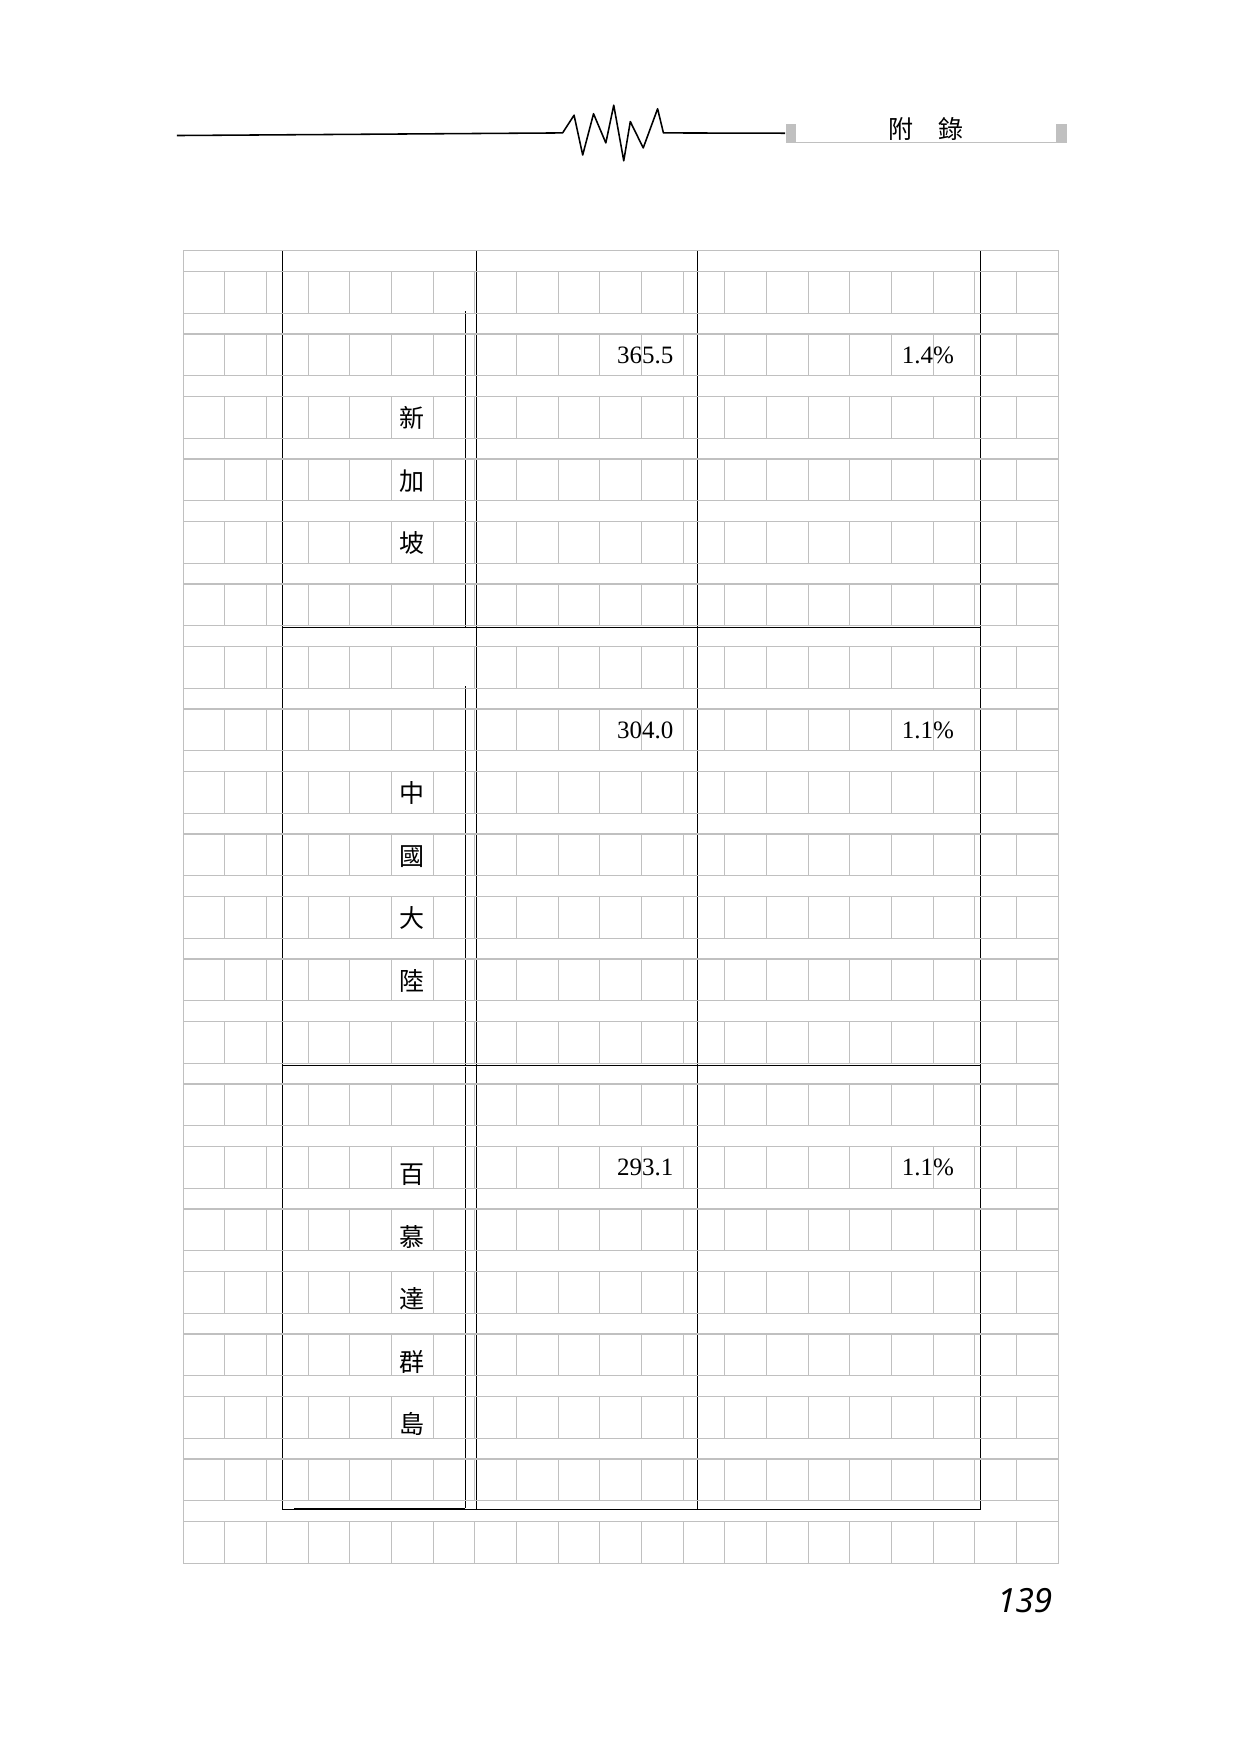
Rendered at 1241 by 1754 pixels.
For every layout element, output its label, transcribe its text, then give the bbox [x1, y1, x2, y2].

table_cell 365.5 [684, 522, 697, 563]
table_cell 304.0 [684, 772, 697, 813]
table_cell 293.1 [559, 1335, 599, 1375]
table_cell 1.4% [892, 272, 933, 313]
table_cell [466, 1189, 476, 1208]
table_cell 293.1 [642, 1460, 683, 1500]
table_cell 293.1 [642, 1085, 683, 1125]
table_cell [283, 1314, 465, 1333]
table_cell 1.1% [698, 939, 980, 958]
table_cell 1.1% [809, 897, 849, 938]
table_cell 293.1 [684, 1397, 697, 1438]
table_cell [309, 1147, 349, 1188]
table_cell 365.5 [559, 585, 599, 625]
table_cell 國 [392, 835, 433, 875]
table_cell 1.4% [975, 397, 980, 438]
table_cell 1.4% [975, 585, 980, 625]
table_cell 1.1% [809, 1085, 849, 1125]
table_cell 304.0 [559, 710, 599, 750]
table_cell [434, 335, 465, 375]
table_cell 1.1% [698, 835, 724, 875]
table_cell 304.0 [477, 689, 697, 708]
table_cell [350, 772, 391, 813]
table_cell 365.5 [600, 272, 641, 313]
table_cell 1.1% [809, 1272, 849, 1313]
table_cell [350, 522, 391, 563]
table_cell [350, 585, 391, 625]
table_cell [283, 897, 308, 938]
table_cell 1.1% [934, 960, 974, 1000]
table_cell [350, 272, 391, 313]
table_cell 1.1% [809, 772, 849, 813]
table_cell [466, 314, 476, 333]
table_cell 1.1% [850, 960, 891, 1000]
table_cell 365.5 [517, 585, 558, 625]
table_cell 1.4% [809, 272, 849, 313]
table_cell [309, 1272, 349, 1313]
table_cell 1.1% [698, 1085, 724, 1125]
table_cell 1.4% [850, 272, 891, 313]
table_cell [392, 1022, 433, 1063]
table_cell 1.1% [698, 1397, 724, 1438]
table_cell 1.1% [767, 647, 808, 688]
table_cell [309, 585, 349, 625]
table_cell 304.0 [559, 647, 599, 688]
table_cell 365.5 [684, 460, 697, 500]
table_cell [283, 814, 465, 833]
table_cell 365.5 [642, 272, 683, 313]
table_cell [466, 751, 476, 771]
table_cell 304.0 [559, 960, 599, 1000]
table_cell 1.4% [767, 585, 808, 625]
table_cell [350, 1272, 391, 1313]
table_cell 293.1 [559, 1272, 599, 1313]
table_cell 293.1 [477, 1189, 697, 1208]
table_cell [309, 522, 349, 563]
table_cell [434, 960, 465, 1000]
table_cell [283, 689, 465, 708]
table_cell 293.1 [559, 1147, 599, 1188]
table_cell [466, 689, 476, 708]
table_cell [283, 710, 308, 750]
table_cell [434, 647, 474, 688]
table_cell 365.5 [477, 439, 697, 458]
table_cell 293.1 [600, 1460, 641, 1500]
table_cell 1.1% [934, 1460, 974, 1500]
table_cell 293.1 [559, 1085, 599, 1125]
table_cell 304.0 [477, 772, 516, 813]
table_cell 1.4% [850, 397, 891, 438]
table_cell 293.1 [684, 1335, 697, 1375]
table_cell 慕 [392, 1210, 433, 1250]
table_cell [309, 710, 349, 750]
table_cell 1.1% [767, 1085, 808, 1125]
table_cell [350, 647, 391, 688]
table_cell [283, 1335, 308, 1375]
table_cell 1.1% [892, 897, 933, 938]
table_cell 1.1% [975, 772, 980, 813]
table_cell [309, 772, 349, 813]
table_cell 1.1% [698, 1251, 980, 1271]
table_cell [466, 1085, 474, 1125]
table_cell 365.5 [600, 397, 641, 438]
table_cell 365.5 [642, 397, 683, 438]
table_cell [350, 335, 391, 375]
table_cell 304.0 [477, 835, 516, 875]
table_cell [309, 1335, 349, 1375]
table_cell 1.1% [698, 1066, 980, 1083]
table_cell 1.1% [934, 1397, 974, 1438]
table_cell 1.4% [698, 460, 724, 500]
table_cell [434, 1085, 465, 1125]
table_cell 1.1% [698, 1001, 980, 1021]
table_cell 1.1% [892, 1022, 933, 1063]
table_cell 304.0 [642, 710, 683, 750]
table_cell 304.0 [559, 835, 599, 875]
table_cell 293.1 [477, 1335, 516, 1375]
table_cell 304.0 [600, 710, 641, 750]
table_cell 1.1% [975, 1085, 980, 1125]
table_cell 365.5 [477, 564, 697, 583]
table_cell 1.4% [934, 335, 974, 375]
table_cell 365.5 [600, 585, 641, 625]
table_cell 1.1% [725, 647, 766, 688]
table_cell 293.1 [477, 1460, 516, 1500]
table_cell 293.1 [600, 1210, 641, 1250]
table_cell [283, 522, 308, 563]
table_cell 1.1% [892, 772, 933, 813]
table_cell [466, 1272, 474, 1313]
table_cell 293.1 [642, 1397, 683, 1438]
table_cell 1.4% [725, 335, 766, 375]
table_cell [466, 1001, 476, 1021]
table_cell 1.1% [725, 1022, 766, 1063]
table_cell 293.1 [600, 1085, 641, 1125]
table_cell 1.1% [698, 647, 724, 688]
table_cell 1.4% [809, 397, 849, 438]
table_cell 365.5 [477, 522, 516, 563]
table_cell [283, 835, 308, 875]
table_cell 304.0 [600, 960, 641, 1000]
table_cell [309, 960, 349, 1000]
table_cell [309, 1022, 349, 1063]
table_cell 1.1% [698, 814, 980, 833]
table_cell 1.1% [698, 1335, 724, 1375]
table_cell 1.1% [725, 1272, 766, 1313]
table_cell 1.1% [892, 1210, 933, 1250]
table_cell 1.1% [698, 689, 980, 708]
table_cell [283, 251, 476, 271]
table_cell 1.1% [934, 1272, 974, 1313]
table_cell 365.5 [517, 272, 558, 313]
table_cell 1.4% [767, 460, 808, 500]
table_cell 304.0 [477, 751, 697, 771]
table_cell [309, 1210, 349, 1250]
table_cell 304.0 [600, 835, 641, 875]
table_cell 1.4% [698, 585, 724, 625]
table_cell 293.1 [477, 1126, 697, 1146]
table_cell 293.1 [477, 1397, 516, 1438]
table_cell [434, 772, 465, 813]
table_cell 365.5 [477, 314, 697, 333]
table_cell [283, 272, 308, 313]
table_cell [350, 1460, 391, 1500]
table_cell 1.1% [892, 1147, 933, 1188]
table_cell 293.1 [477, 1147, 516, 1188]
table_cell 1.1% [934, 710, 974, 750]
table_cell [283, 376, 465, 396]
table_cell [283, 1189, 465, 1208]
table_cell [466, 710, 474, 750]
table_cell 1.1% [767, 710, 808, 750]
table_cell [466, 1251, 476, 1271]
table_cell 1.1% [767, 1397, 808, 1438]
table_cell 1.4% [892, 335, 933, 375]
table_cell 1.1% [892, 960, 933, 1000]
table_cell 293.1 [600, 1272, 641, 1313]
table_cell 1.1% [725, 897, 766, 938]
table_cell [309, 460, 349, 500]
table_cell 365.5 [600, 522, 641, 563]
table_cell 1.1% [934, 772, 974, 813]
table_cell 304.0 [642, 897, 683, 938]
table_cell 1.1% [975, 1210, 980, 1250]
table_cell 1.1% [725, 960, 766, 1000]
table_cell [283, 939, 465, 958]
table_cell 304.0 [517, 1022, 558, 1063]
table_cell 1.1% [698, 1022, 724, 1063]
table_cell [350, 835, 391, 875]
table_cell 1.1% [892, 710, 933, 750]
table_cell 1.4% [698, 272, 724, 313]
table_cell 1.1% [892, 1085, 933, 1125]
table_cell 1.1% [698, 1501, 980, 1508]
table_cell [283, 1251, 465, 1271]
table_cell 365.5 [477, 251, 697, 271]
table_cell 293.1 [642, 1210, 683, 1250]
table_cell 293.1 [517, 1085, 558, 1125]
table_cell 304.0 [477, 897, 516, 938]
table_cell 1.1% [850, 835, 891, 875]
table_cell 293.1 [684, 1210, 697, 1250]
table_cell 365.5 [477, 585, 516, 625]
table_cell 365.5 [684, 397, 697, 438]
table_cell 1.4% [934, 272, 974, 313]
table_cell 304.0 [517, 647, 558, 688]
table_cell 坡 [392, 522, 433, 563]
table_cell 1.4% [934, 522, 974, 563]
table_cell 1.4% [975, 335, 980, 375]
table_cell 島 [392, 1397, 433, 1438]
table_cell 1.1% [698, 1147, 724, 1188]
table_cell 1.1% [725, 1147, 766, 1188]
table_cell [283, 1272, 308, 1313]
table_cell 1.4% [892, 460, 933, 500]
table_cell 1.1% [809, 835, 849, 875]
table_cell [466, 1210, 474, 1250]
table_cell 1.4% [934, 460, 974, 500]
table_cell [350, 1335, 391, 1375]
table_cell 293.1 [517, 1210, 558, 1250]
table_cell 1.1% [698, 628, 980, 646]
table_cell 1.1% [850, 1085, 891, 1125]
table_cell 1.1% [767, 1272, 808, 1313]
table_cell [283, 1085, 308, 1125]
table_cell [283, 397, 308, 438]
table_cell [434, 1460, 465, 1500]
table_cell 304.0 [642, 772, 683, 813]
table_cell [466, 376, 476, 396]
table_cell 1.4% [767, 397, 808, 438]
table_cell 1.1% [934, 1147, 974, 1188]
table_cell [283, 772, 308, 813]
table_cell 1.4% [698, 376, 980, 396]
table_cell 1.1% [934, 1022, 974, 1063]
table_cell [434, 585, 465, 625]
table_cell 365.5 [477, 335, 516, 375]
table_cell [309, 835, 349, 875]
table_cell 1.1% [809, 1460, 849, 1500]
table_cell [283, 876, 465, 896]
table_cell [283, 1460, 308, 1500]
table_cell 1.1% [892, 835, 933, 875]
table_cell 365.5 [517, 522, 558, 563]
table_cell 1.4% [725, 585, 766, 625]
table_cell [466, 1335, 474, 1375]
table_cell [434, 1147, 465, 1188]
table_cell 304.0 [600, 647, 641, 688]
table_cell 1.1% [698, 751, 980, 771]
table_cell 365.5 [477, 376, 697, 396]
table_cell [309, 335, 349, 375]
table_cell [392, 710, 433, 750]
table_cell 365.5 [600, 335, 641, 375]
table_cell 293.1 [684, 1460, 697, 1500]
table_cell [283, 501, 465, 521]
table_cell 304.0 [477, 710, 516, 750]
table_cell [466, 1460, 474, 1500]
table_cell [309, 272, 349, 313]
table_cell [434, 272, 474, 313]
table_cell 1.1% [850, 710, 891, 750]
table_cell 293.1 [477, 1439, 697, 1458]
table_cell [466, 585, 474, 625]
table_cell [466, 897, 474, 938]
table_cell 1.4% [809, 335, 849, 375]
table_cell 304.0 [600, 772, 641, 813]
table_cell [392, 1460, 433, 1500]
table_cell 1.4% [850, 335, 891, 375]
table_cell 293.1 [642, 1272, 683, 1313]
table_cell 1.1% [698, 876, 980, 896]
table_cell 1.1% [698, 1272, 724, 1313]
table_cell 1.4% [767, 335, 808, 375]
table_cell 1.4% [698, 522, 724, 563]
table_cell 365.5 [642, 585, 683, 625]
table_cell 304.0 [684, 647, 697, 688]
table_cell 304.0 [517, 897, 558, 938]
table_cell [283, 960, 308, 1000]
table_cell 1.1% [767, 1460, 808, 1500]
table_cell 1.1% [698, 1376, 980, 1396]
table_cell 365.5 [642, 460, 683, 500]
table_cell 304.0 [517, 772, 558, 813]
table_cell 1.4% [934, 397, 974, 438]
table_cell 1.4% [975, 460, 980, 500]
table_cell 1.1% [698, 772, 724, 813]
table_cell 1.4% [767, 272, 808, 313]
table_cell 1.1% [698, 1189, 980, 1208]
table_cell 293.1 [684, 1147, 697, 1188]
table_cell 293.1 [559, 1460, 599, 1500]
table_cell [434, 710, 465, 750]
table_cell 1.1% [850, 772, 891, 813]
table_cell 304.0 [642, 835, 683, 875]
table_cell 304.0 [517, 835, 558, 875]
table_cell 陸 [392, 960, 433, 1000]
table_cell [283, 1066, 476, 1083]
table_cell [466, 939, 476, 958]
table_cell 293.1 [477, 1251, 697, 1271]
table_cell 1.1% [975, 1335, 980, 1375]
table_cell 293.1 [684, 1272, 697, 1313]
table_cell 293.1 [559, 1397, 599, 1438]
table_cell [466, 835, 474, 875]
table_cell 1.4% [975, 522, 980, 563]
table_cell 1.1% [975, 1022, 980, 1063]
table_cell 365.5 [477, 272, 516, 313]
table_cell [434, 1272, 465, 1313]
table_cell [466, 1126, 476, 1146]
table_cell 1.1% [725, 1397, 766, 1438]
table_cell 中 [392, 772, 433, 813]
table_cell 293.1 [600, 1147, 641, 1188]
table_cell 293.1 [600, 1335, 641, 1375]
table_cell 1.1% [698, 1126, 980, 1146]
table_cell [466, 1314, 476, 1333]
table_cell 1.1% [892, 1397, 933, 1438]
table_cell 1.1% [767, 1210, 808, 1250]
table_cell [350, 710, 391, 750]
table_cell 304.0 [477, 876, 697, 896]
table_cell 293.1 [477, 1272, 516, 1313]
table_cell [309, 1085, 349, 1125]
table_cell 365.5 [477, 460, 516, 500]
table_cell [466, 1022, 474, 1063]
table_cell 304.0 [642, 647, 683, 688]
table_cell 1.4% [850, 522, 891, 563]
table_cell [466, 335, 474, 375]
table_cell 365.5 [642, 335, 683, 375]
table_cell [283, 751, 465, 771]
table_cell 1.4% [698, 314, 980, 333]
table_cell 1.4% [698, 439, 980, 458]
table_cell 1.4% [725, 397, 766, 438]
table_cell 1.1% [892, 647, 933, 688]
table_cell 365.5 [517, 460, 558, 500]
table_cell 1.1% [892, 1460, 933, 1500]
table_cell 365.5 [559, 335, 599, 375]
table_cell [283, 1022, 308, 1063]
table_cell 293.1 [517, 1335, 558, 1375]
table_cell 293.1 [517, 1272, 558, 1313]
table_cell 293.1 [517, 1147, 558, 1188]
table_cell 304.0 [559, 1022, 599, 1063]
table_cell 百 [392, 1147, 433, 1188]
table_cell 293.1 [477, 1085, 516, 1125]
table_cell [283, 314, 465, 333]
table_cell 365.5 [559, 397, 599, 438]
table_cell 1.1% [698, 1439, 980, 1458]
table_cell [283, 1376, 465, 1396]
table_cell [283, 628, 476, 646]
table_cell 1.1% [725, 835, 766, 875]
table_cell [350, 460, 391, 500]
table_cell [434, 835, 465, 875]
table_cell 1.1% [934, 1335, 974, 1375]
table_cell 1.4% [698, 335, 724, 375]
table_cell 304.0 [477, 1022, 516, 1063]
table_cell [434, 897, 465, 938]
table_cell 1.1% [698, 1460, 724, 1500]
table_cell 1.1% [767, 897, 808, 938]
table_cell 365.5 [477, 397, 516, 438]
table_cell 1.4% [892, 397, 933, 438]
table_cell [392, 272, 433, 313]
table_cell 1.1% [975, 710, 980, 750]
table_cell 1.4% [725, 272, 766, 313]
table_cell 1.4% [850, 460, 891, 500]
table_cell 1.4% [767, 522, 808, 563]
table_cell [466, 772, 474, 813]
table_cell 304.0 [477, 628, 697, 646]
table_cell 1.4% [934, 585, 974, 625]
table_cell 1.1% [698, 1210, 724, 1250]
table_cell [434, 522, 465, 563]
table_cell 1.4% [892, 585, 933, 625]
table_cell 1.1% [725, 1335, 766, 1375]
table_cell [466, 460, 474, 500]
table_cell 1.1% [809, 1335, 849, 1375]
table_cell 1.4% [698, 251, 980, 271]
table_cell 群 [392, 1335, 433, 1375]
table_cell [283, 647, 308, 688]
table_cell 293.1 [684, 1085, 697, 1125]
table_cell 1.1% [850, 1272, 891, 1313]
table_cell [350, 1210, 391, 1250]
table_cell [466, 501, 476, 521]
table_cell 達 [392, 1272, 433, 1313]
table_cell [350, 397, 391, 438]
table_cell 1.4% [725, 460, 766, 500]
table_cell 365.5 [559, 460, 599, 500]
table_cell [309, 1460, 349, 1500]
table_cell [434, 1335, 465, 1375]
table_cell [350, 960, 391, 1000]
table_cell [392, 335, 433, 375]
table_cell 304.0 [642, 1022, 683, 1063]
table_cell 293.1 [477, 1501, 697, 1508]
table_cell 1.1% [809, 1022, 849, 1063]
table_cell 304.0 [477, 814, 697, 833]
table_cell [466, 1439, 476, 1458]
table_cell 1.4% [725, 522, 766, 563]
table_cell [309, 1397, 349, 1438]
table_cell [283, 585, 308, 625]
table_cell [283, 1147, 308, 1188]
table_cell 365.5 [642, 522, 683, 563]
table_cell 1.1% [975, 1460, 980, 1500]
table_cell 304.0 [477, 960, 516, 1000]
table_cell 365.5 [559, 272, 599, 313]
table_cell 1.4% [698, 564, 980, 583]
table_cell 1.1% [698, 960, 724, 1000]
table_cell 304.0 [684, 710, 697, 750]
table_cell 1.1% [850, 1022, 891, 1063]
table_cell 304.0 [559, 897, 599, 938]
table_cell [283, 460, 308, 500]
table_cell [283, 1501, 465, 1508]
table_cell 365.5 [684, 272, 697, 313]
table_cell 293.1 [477, 1066, 697, 1083]
table_cell [466, 1397, 474, 1438]
table_cell 1.1% [698, 897, 724, 938]
table_cell [392, 1085, 433, 1125]
table_cell 293.1 [517, 1460, 558, 1500]
table_cell 1.4% [850, 585, 891, 625]
table_cell 1.1% [725, 710, 766, 750]
table_cell 加 [392, 460, 433, 500]
table_cell 1.1% [975, 835, 980, 875]
table_cell 304.0 [600, 897, 641, 938]
table_cell 1.1% [975, 647, 980, 688]
table_cell 365.5 [517, 397, 558, 438]
table_cell [434, 460, 465, 500]
table_cell 1.1% [975, 897, 980, 938]
table_cell 365.5 [600, 460, 641, 500]
table_cell 293.1 [600, 1397, 641, 1438]
table_cell [466, 960, 474, 1000]
table_cell 304.0 [477, 1001, 697, 1021]
table_cell 1.1% [698, 710, 724, 750]
table_cell 304.0 [684, 835, 697, 875]
table_cell 304.0 [477, 939, 697, 958]
table_cell 1.1% [767, 1147, 808, 1188]
table_cell 1.1% [975, 960, 980, 1000]
table_cell [434, 397, 465, 438]
table_cell 大 [392, 897, 433, 938]
table_cell 1.4% [698, 501, 980, 521]
table_cell 1.1% [767, 772, 808, 813]
table_cell [392, 585, 433, 625]
table_cell 1.4% [809, 460, 849, 500]
table_cell [350, 1022, 391, 1063]
table_cell 1.1% [809, 710, 849, 750]
table_cell [283, 564, 465, 583]
table_cell 1.4% [698, 397, 724, 438]
table_cell 1.1% [767, 960, 808, 1000]
table_cell 304.0 [684, 897, 697, 938]
table_cell 1.1% [892, 1272, 933, 1313]
table_cell 1.1% [850, 647, 891, 688]
table_cell 1.1% [725, 772, 766, 813]
table_cell 1.4% [892, 522, 933, 563]
table_cell 365.5 [684, 335, 697, 375]
table_cell 304.0 [517, 960, 558, 1000]
table_cell [350, 1147, 391, 1188]
table_cell [309, 397, 349, 438]
table_cell 365.5 [684, 585, 697, 625]
table_cell 1.1% [698, 1314, 980, 1333]
table_cell [283, 1397, 308, 1438]
table_cell 1.1% [809, 960, 849, 1000]
table_cell 1.1% [809, 1147, 849, 1188]
table_cell 1.1% [725, 1210, 766, 1250]
table_cell [309, 647, 349, 688]
table_cell 1.1% [850, 1460, 891, 1500]
table_cell [466, 564, 476, 583]
table_cell 1.1% [725, 1460, 766, 1500]
table_cell 1.1% [934, 647, 974, 688]
table_cell 293.1 [477, 1314, 697, 1333]
table_cell 1.1% [975, 1147, 980, 1188]
table_cell [392, 647, 433, 688]
table_cell [466, 814, 476, 833]
table_cell 1.1% [934, 897, 974, 938]
table_cell [350, 1085, 391, 1125]
table_cell 1.1% [892, 1335, 933, 1375]
table_cell 1.1% [725, 1085, 766, 1125]
table_cell 304.0 [684, 960, 697, 1000]
table_cell 1.1% [767, 835, 808, 875]
table_cell 1.1% [934, 1210, 974, 1250]
table_cell 304.0 [517, 710, 558, 750]
table_cell 1.4% [975, 272, 980, 313]
table_cell [466, 876, 476, 896]
table_cell [309, 897, 349, 938]
table_cell 1.1% [809, 1397, 849, 1438]
table_cell [283, 439, 465, 458]
table_cell 1.1% [850, 897, 891, 938]
table_cell 1.1% [809, 1210, 849, 1250]
table_cell [466, 397, 474, 438]
table_cell 1.1% [809, 647, 849, 688]
table_cell 293.1 [642, 1147, 683, 1188]
table_cell 304.0 [642, 960, 683, 1000]
table_cell [466, 522, 474, 563]
table_cell 365.5 [559, 522, 599, 563]
table_cell [434, 1022, 465, 1063]
table_cell 1.1% [850, 1335, 891, 1375]
table_cell [466, 1376, 476, 1396]
table_cell 304.0 [559, 772, 599, 813]
table_cell 1.1% [975, 1397, 980, 1438]
table_cell 304.0 [684, 1022, 697, 1063]
table_cell [283, 1439, 465, 1458]
table_cell 293.1 [477, 1376, 697, 1396]
table_cell 365.5 [477, 501, 697, 521]
table_cell 293.1 [517, 1397, 558, 1438]
table_cell 293.1 [642, 1335, 683, 1375]
table_cell 1.1% [975, 1272, 980, 1313]
table_cell [466, 439, 476, 458]
table_cell 1.4% [809, 585, 849, 625]
table_cell 1.4% [809, 522, 849, 563]
table_cell 293.1 [477, 1210, 516, 1250]
table_cell [283, 335, 308, 375]
table_cell [466, 1147, 474, 1188]
table_cell [434, 1210, 465, 1250]
table_cell 1.1% [850, 1210, 891, 1250]
table_cell 365.5 [517, 335, 558, 375]
table_cell 304.0 [600, 1022, 641, 1063]
table_cell 新 [392, 397, 433, 438]
table_cell 1.1% [767, 1335, 808, 1375]
table_cell 293.1 [559, 1210, 599, 1250]
table_cell 1.1% [850, 1397, 891, 1438]
table_cell 1.1% [767, 1022, 808, 1063]
table_cell 304.0 [477, 647, 516, 688]
table_cell [283, 1126, 465, 1146]
table_cell [283, 1001, 465, 1021]
table_cell 1.1% [850, 1147, 891, 1188]
table_cell [434, 1397, 465, 1438]
table_cell [350, 1397, 391, 1438]
table_cell [283, 1210, 308, 1250]
table_cell 1.1% [934, 835, 974, 875]
table_cell 1.1% [934, 1085, 974, 1125]
table_cell [350, 897, 391, 938]
